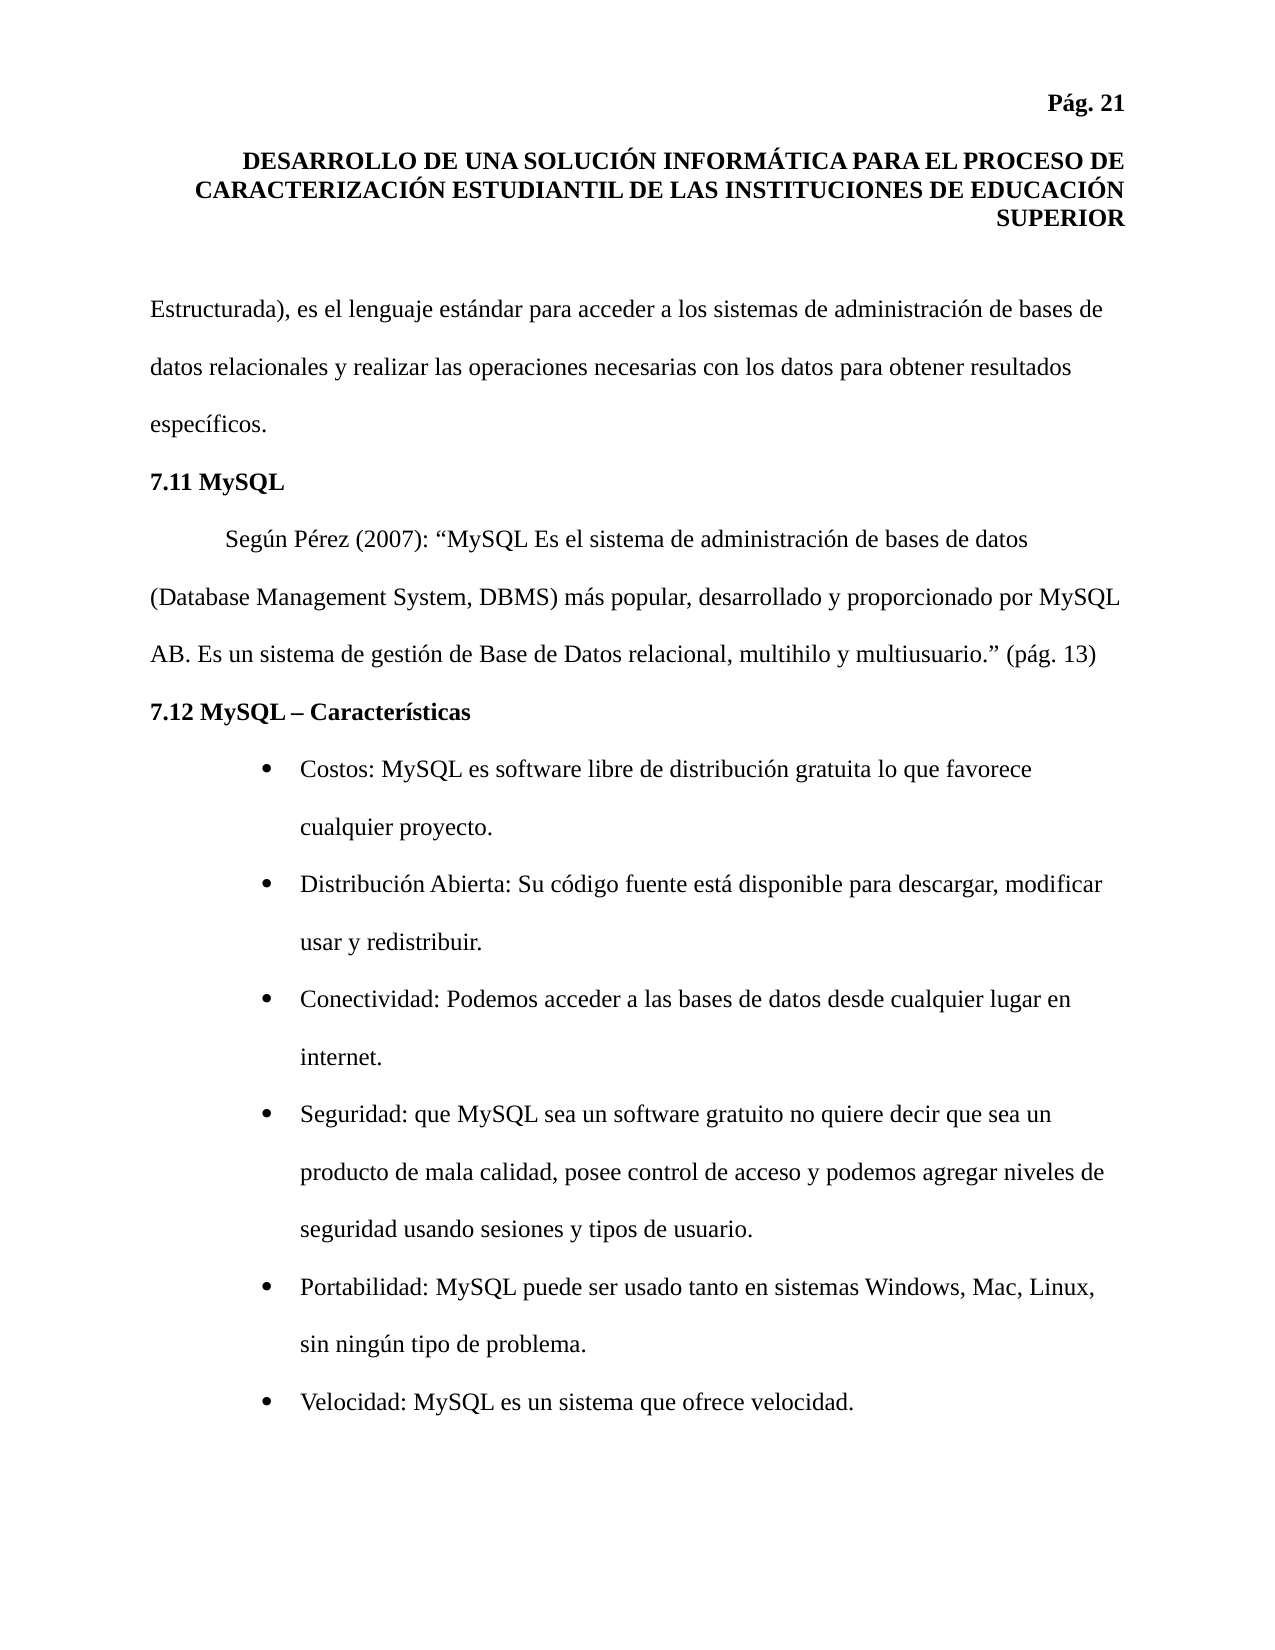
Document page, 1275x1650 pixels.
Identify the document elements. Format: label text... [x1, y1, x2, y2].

list Conectividad: Podemos acceder a las bases de datos desde cualquier lugar en internet. [262, 984, 1125, 1071]
text Estructurada), es el lenguaje estándar para acceder a los sistemas de administración de bases de datos relacionales y realizar las operaciones necesarias con los datos para obtener resultados específicos. [150, 294, 1125, 438]
subtitle 7.12 MySQL – Características [150, 697, 1125, 726]
list Costos: MySQL es software libre de distribución gratuita lo que favorece cualquier proyecto. [262, 754, 1125, 841]
list Distribución Abierta: Su código fuente está disponible para descargar, modificar usar y redistribuir. [262, 869, 1125, 956]
list Velocidad: MySQL es un sistema que ofrece velocidad. [262, 1387, 1125, 1416]
text Según Pérez (2007): “MySQL Es el sistema de administración de bases de datos (Database Management System, DBMS) más popular, desarrollado y proporcionado por MySQL AB. Es un sistema de gestión de Base de Datos relacional, multihilo y multiusuario.” (pág. 13) [150, 524, 1125, 668]
list Portabilidad: MySQL puede ser usado tanto en sistemas Windows, Mac, Linux, sin ningún tipo de problema. [262, 1272, 1125, 1358]
subtitle 7.11 MySQL [150, 467, 1125, 496]
list Seguridad: que MySQL sea un software gratuito no quiere decir que sea un producto de mala calidad, posee control de acceso y podemos agregar niveles de seguridad usando sesiones y tipos de usuario. [262, 1099, 1125, 1243]
